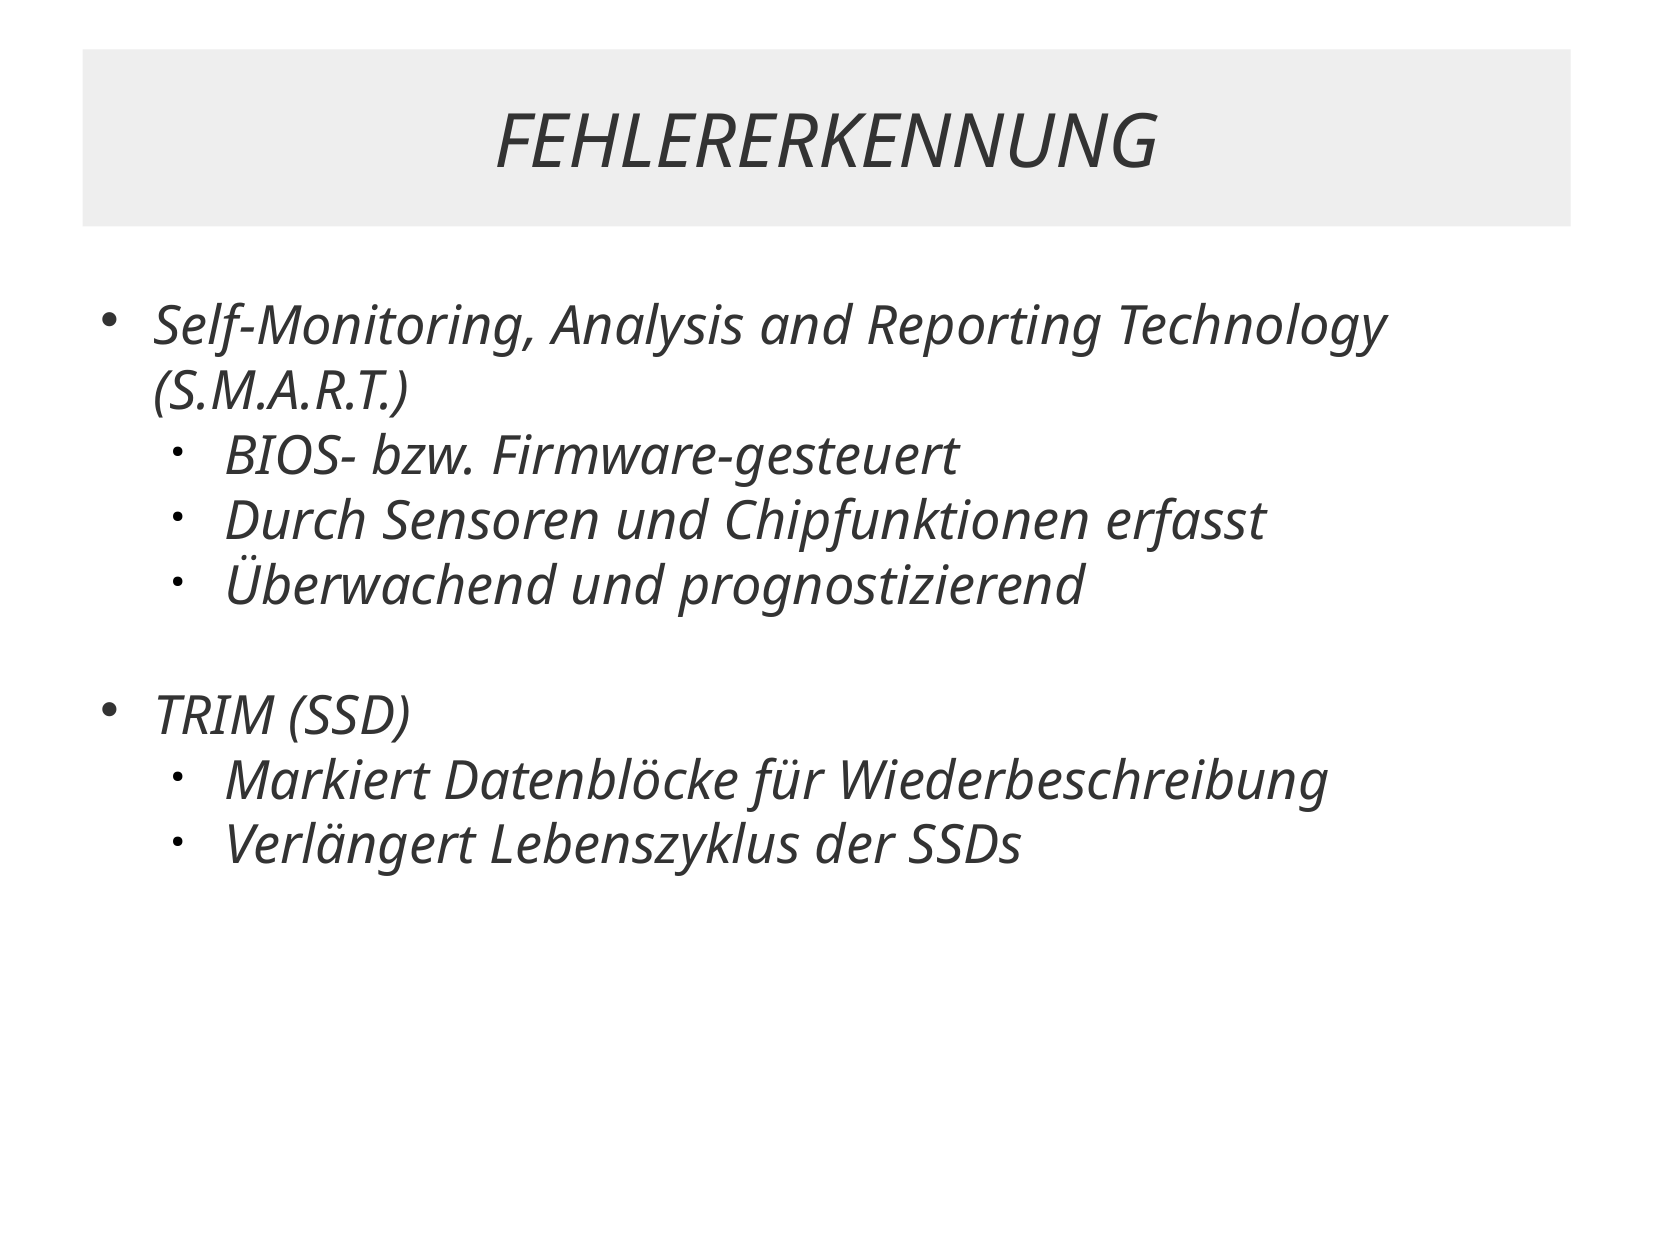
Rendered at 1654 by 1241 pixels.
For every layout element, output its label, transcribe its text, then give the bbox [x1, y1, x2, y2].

text_box FEHLERERKENNUNG [82, 49, 1571, 227]
text_box Self-Monitoring, Analysis and Reporting Technology (S.M.A.R.T.) BIOS- bzw. Firmware-gesteuert Durch Sensoren und Chipfunktionen erfasst Überwachend und prognostizierend TRIM (SSD) Markiert Datenblöcke für Wiederbeschreibung Verlängert Lebenszyklus der SSDs [82, 290, 1571, 1010]
